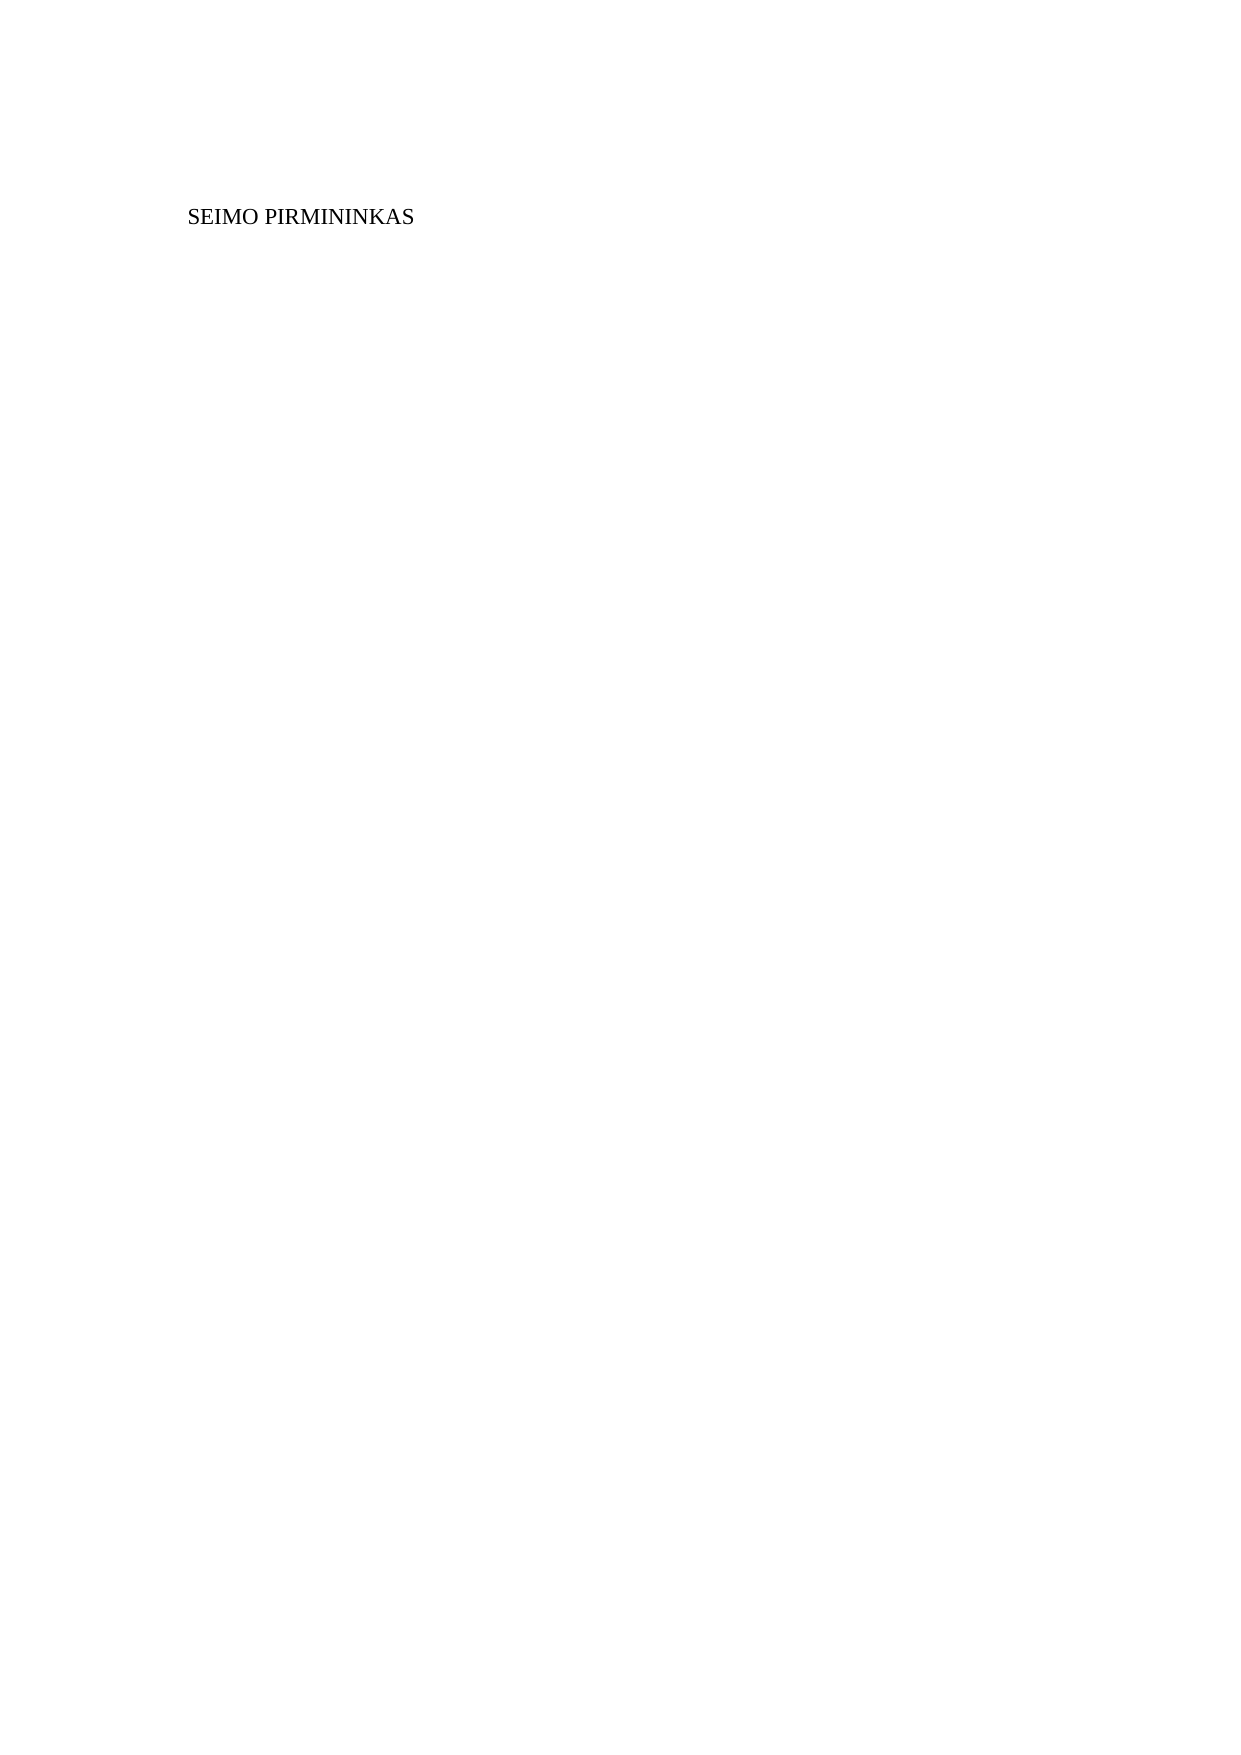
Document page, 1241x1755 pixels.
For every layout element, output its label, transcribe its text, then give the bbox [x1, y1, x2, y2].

text SEIMO PIRMININKAS [187, 203, 1053, 229]
